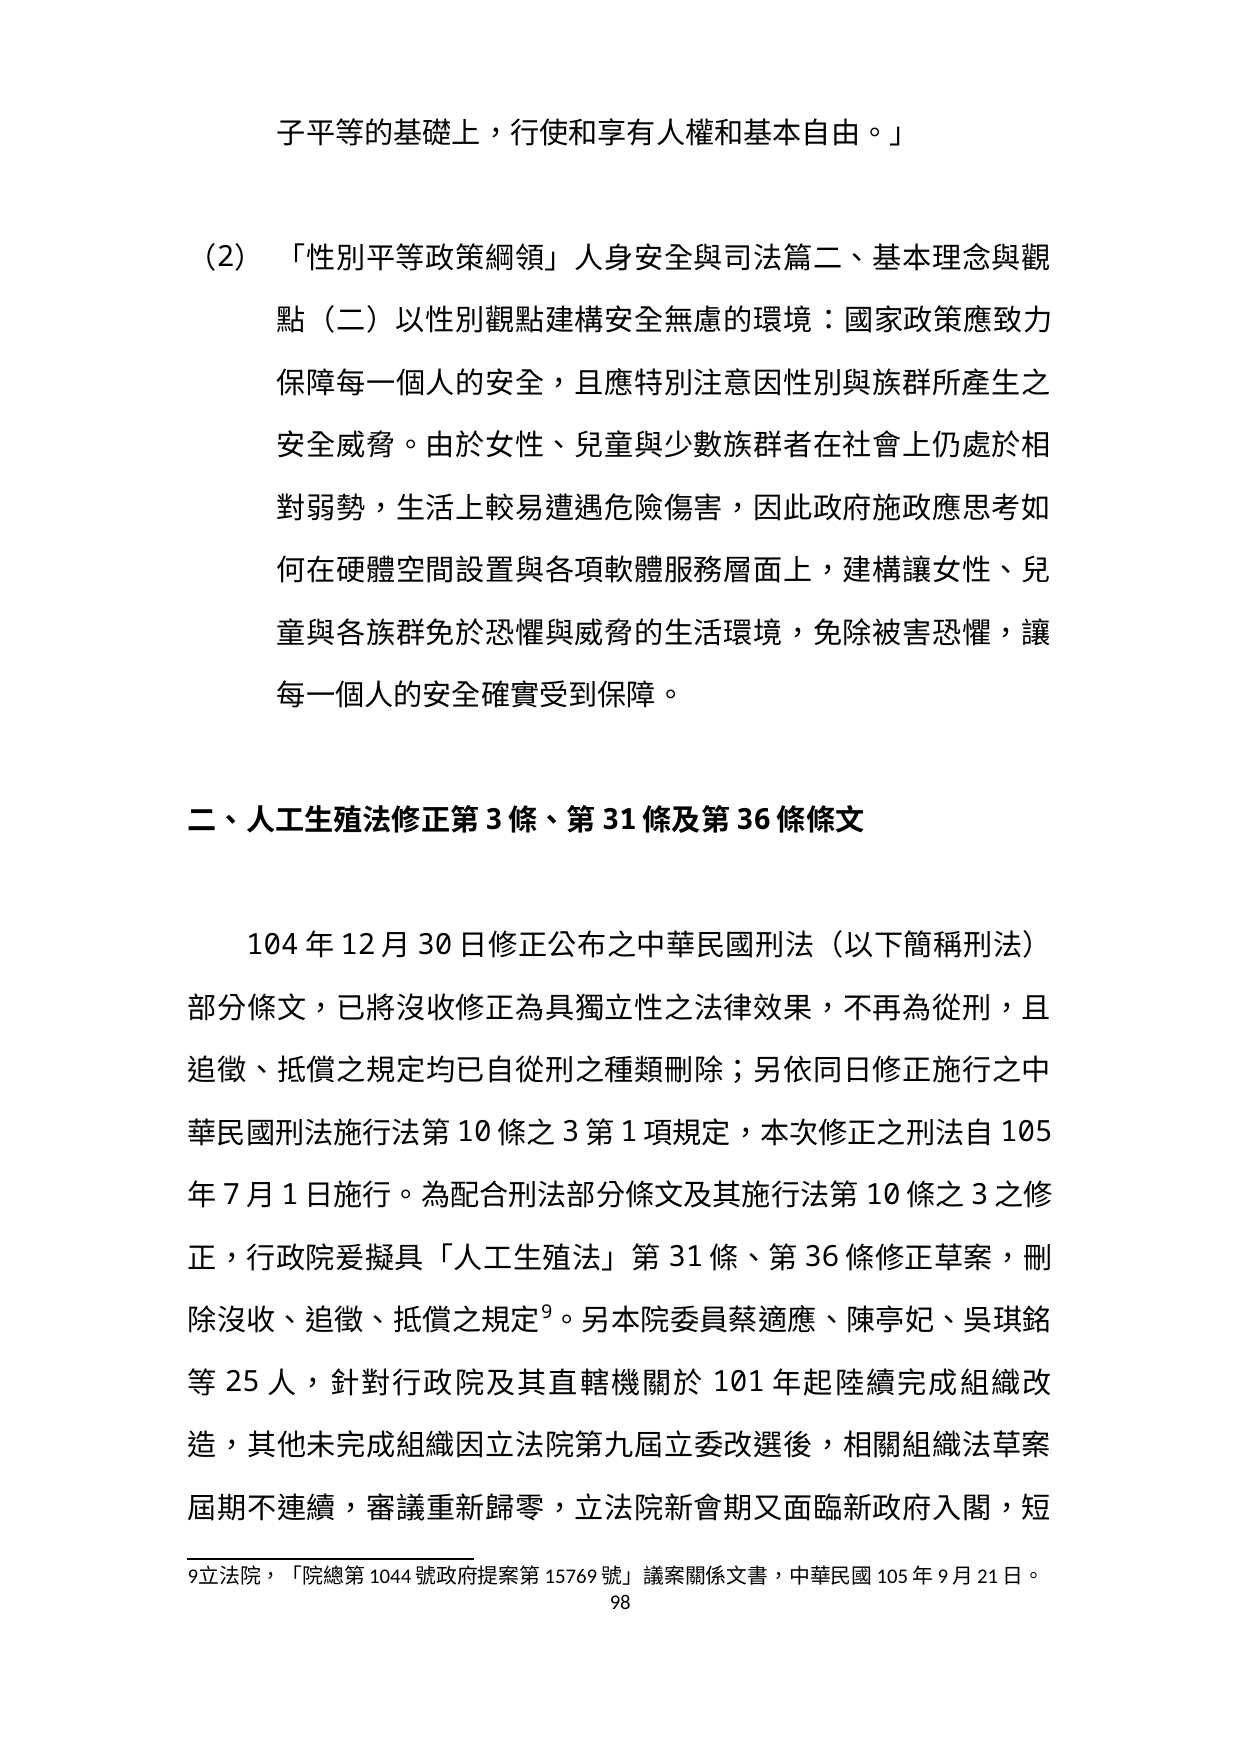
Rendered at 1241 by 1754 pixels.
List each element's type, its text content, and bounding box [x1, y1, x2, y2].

text 二、人工生殖法修正第3條、第31條及第36條條文 [187, 776, 1053, 839]
text 立法院，「院總第1044號政府提案第15769號」議案關係文書，中華民國105年9月21日。 [187, 1559, 1053, 1589]
list 子平等的基礎上，行使和享有人權和基本自由。」 [187, 89, 1053, 151]
text 104年12月30日修正公布之中華民國刑法（以下簡稱刑法）部分條文，已將沒收修正為具獨立性之法律效果，不再為從刑，且追徵、抵償之規定均已自從刑之種類刪除；另依同日修正施行之中華民國刑法施行法第10條之3第1項規定，本次修正之刑法自105年7月1日施行。為配合刑法部分條文及其施行法第10條之3之修正，行政院爰擬具「人工生殖法」第31條、第36條修正草案，刪除沒收、追徵、抵償之規定。另本院委員蔡適應、陳亭妃、吳琪銘等25人，針對行政院及其直轄機關於101年起陸續完成組織改造，其他未完成組織因立法院第九屆立委改選後，相關組織法草案屆期不連續，審議重新歸零，立法院新會期又面臨新政府入閣，短 [187, 901, 1053, 1526]
list 「性別平等政策綱領」人身安全與司法篇二、基本理念與觀點（二）以性別觀點建構安全無慮的環境：國家政策應致力保障每一個人的安全，且應特別注意因性別與族群所產生之安全威脅。由於女性、兒童與少數族群者在社會上仍處於相對弱勢，生活上較易遭遇危險傷害，因此政府施政應思考如何在硬體空間設置與各項軟體服務層面上，建構讓女性、兒童與各族群免於恐懼與威脅的生活環境，免除被害恐懼，讓每一個人的安全確實受到保障。 [187, 214, 1053, 714]
